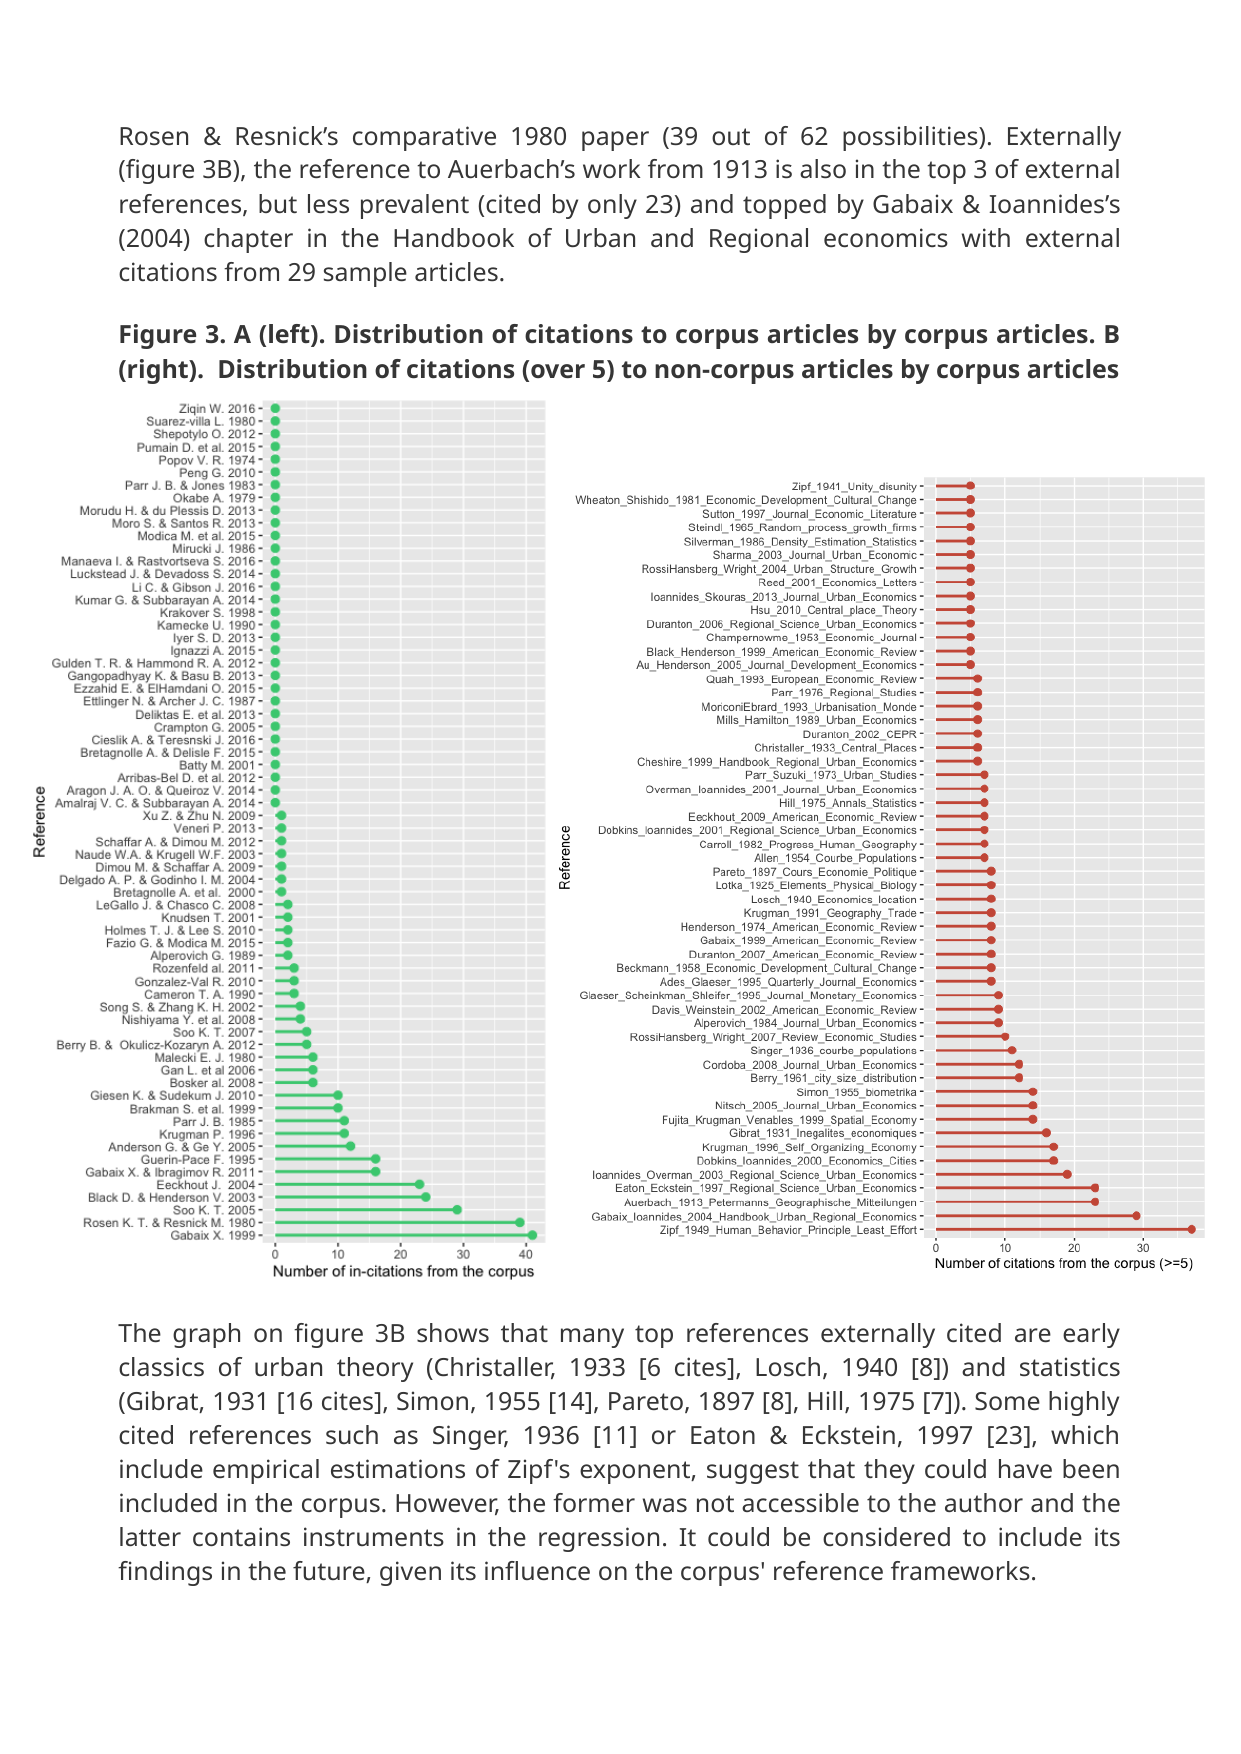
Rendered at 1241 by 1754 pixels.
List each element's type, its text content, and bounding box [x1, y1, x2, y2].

picture [26, 393, 1211, 1287]
text The graph on figure 3B shows that many top references externally cited are early classics of urban theory (Christaller, 1933 [6 cites], Losch, 1940 [8]) and statistics (Gibrat, 1931 [16 cites], Simon, 1955 [14], Pareto, 1897 [8], Hill, 1975 [7]). Some highly cited references such as Singer, 1936 [11] or Eaton & Eckstein, 1997 [23], which include empirical estimations of Zipf's exponent, suggest that they could have been included in the corpus. However, the former was not accessible to the author and the latter contains instruments in the regression. It could be considered to include its findings in the future, given its influence on the corpus' reference frameworks. [118, 1316, 1122, 1588]
text Figure 3. A (left). Distribution of citations to corpus articles by corpus articles. B (right). Distribution of citations (over 5) to non-corpus articles by corpus articles [118, 317, 1122, 385]
text Rosen & Resnick’s comparative 1980 paper (39 out of 62 possibilities). Externally (figure 3B), the reference to Auerbach’s work from 1913 is also in the top 3 of external references, but less prevalent (cited by only 23) and topped by Gabaix & Ioannides’s (2004) chapter in the Handbook of Urban and Regional economics with external citations from 29 sample articles. [118, 118, 1122, 288]
